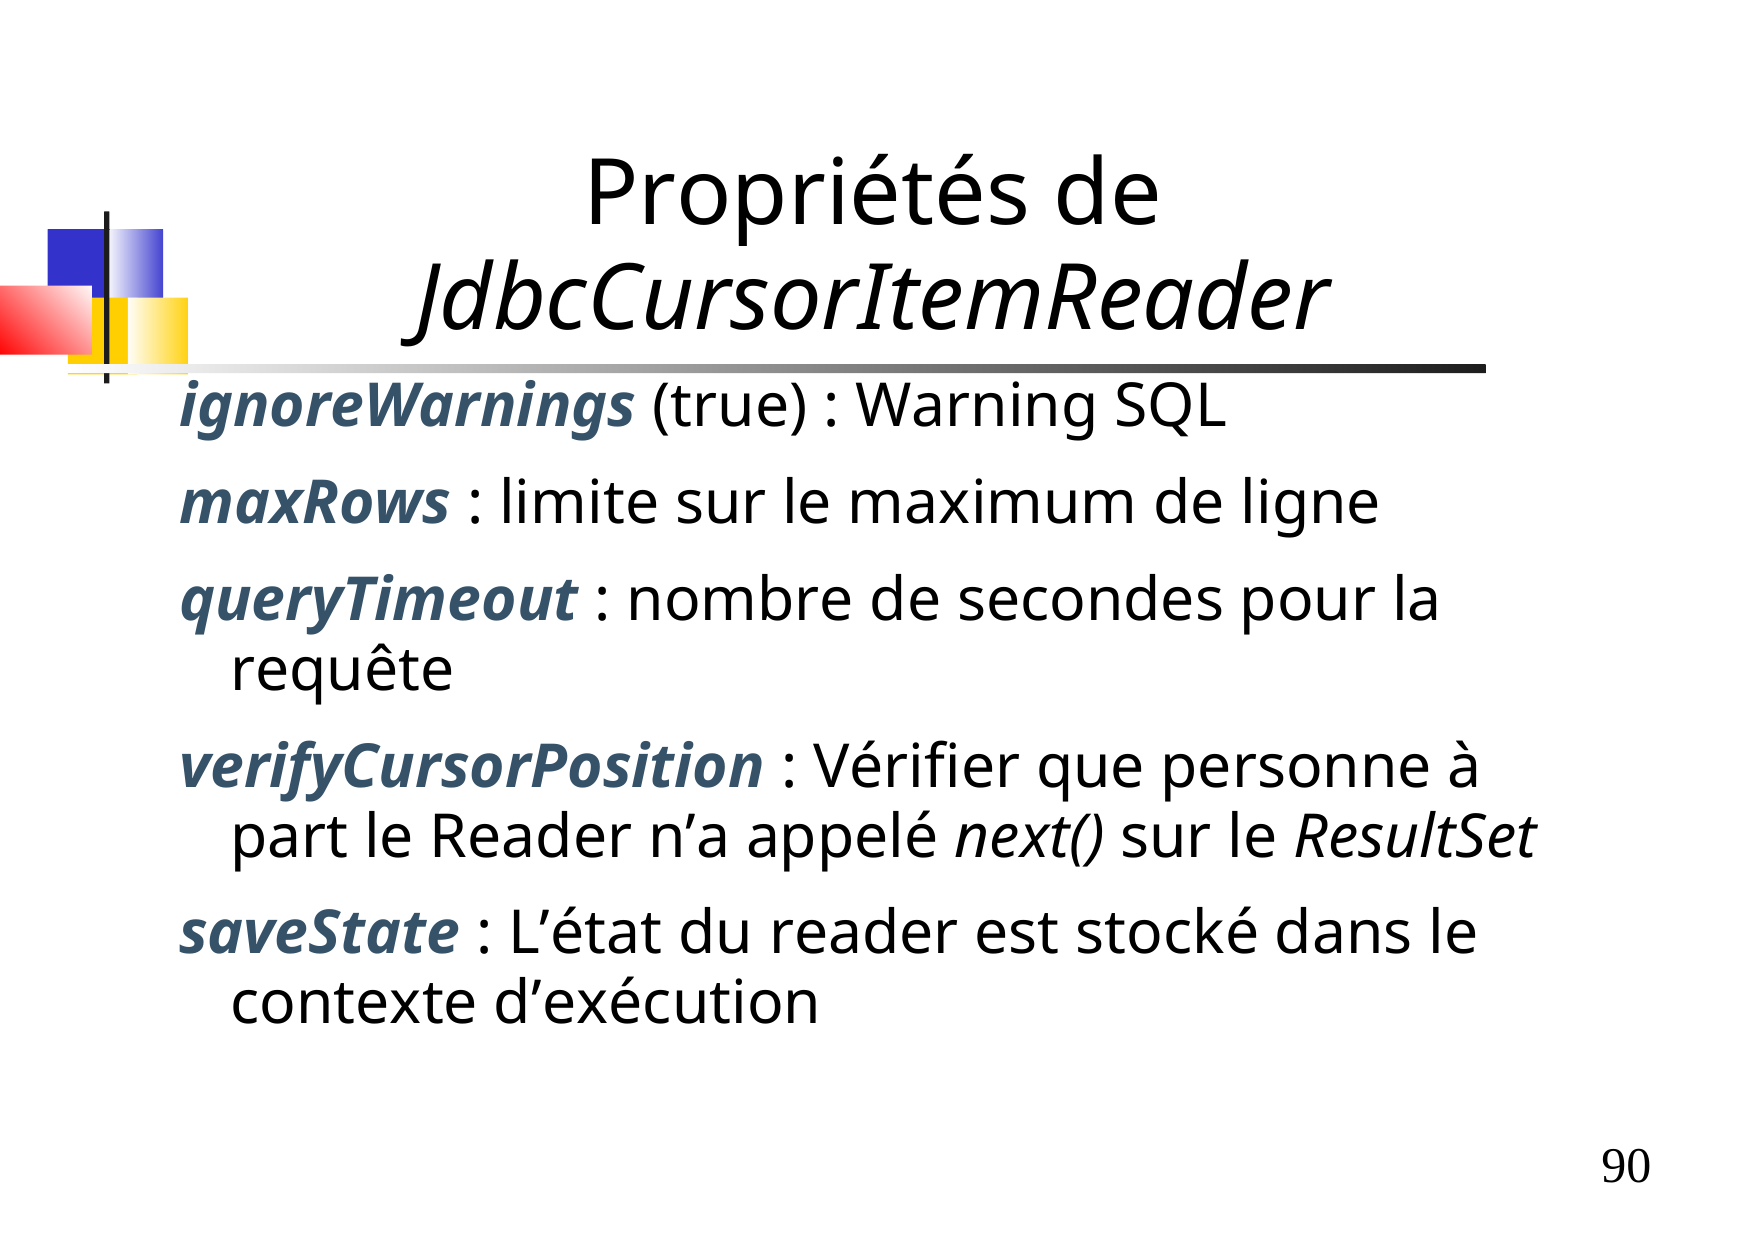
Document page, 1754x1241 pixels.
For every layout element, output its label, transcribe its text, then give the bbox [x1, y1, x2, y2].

title Propriétés de JdbcCursorItemReader [179, 139, 1567, 351]
list ignoreWarnings (true) : Warning SQL maxRows : limite sur le maximum de ligne queryTimeout : nombre de secondes pour la requête verifyCursorPosition : Vérifier que personne à part le Reader n’a appelé next() sur le ResultSet saveState : L’état du reader est stocké dans le contexte d’exécution [179, 371, 1567, 1091]
